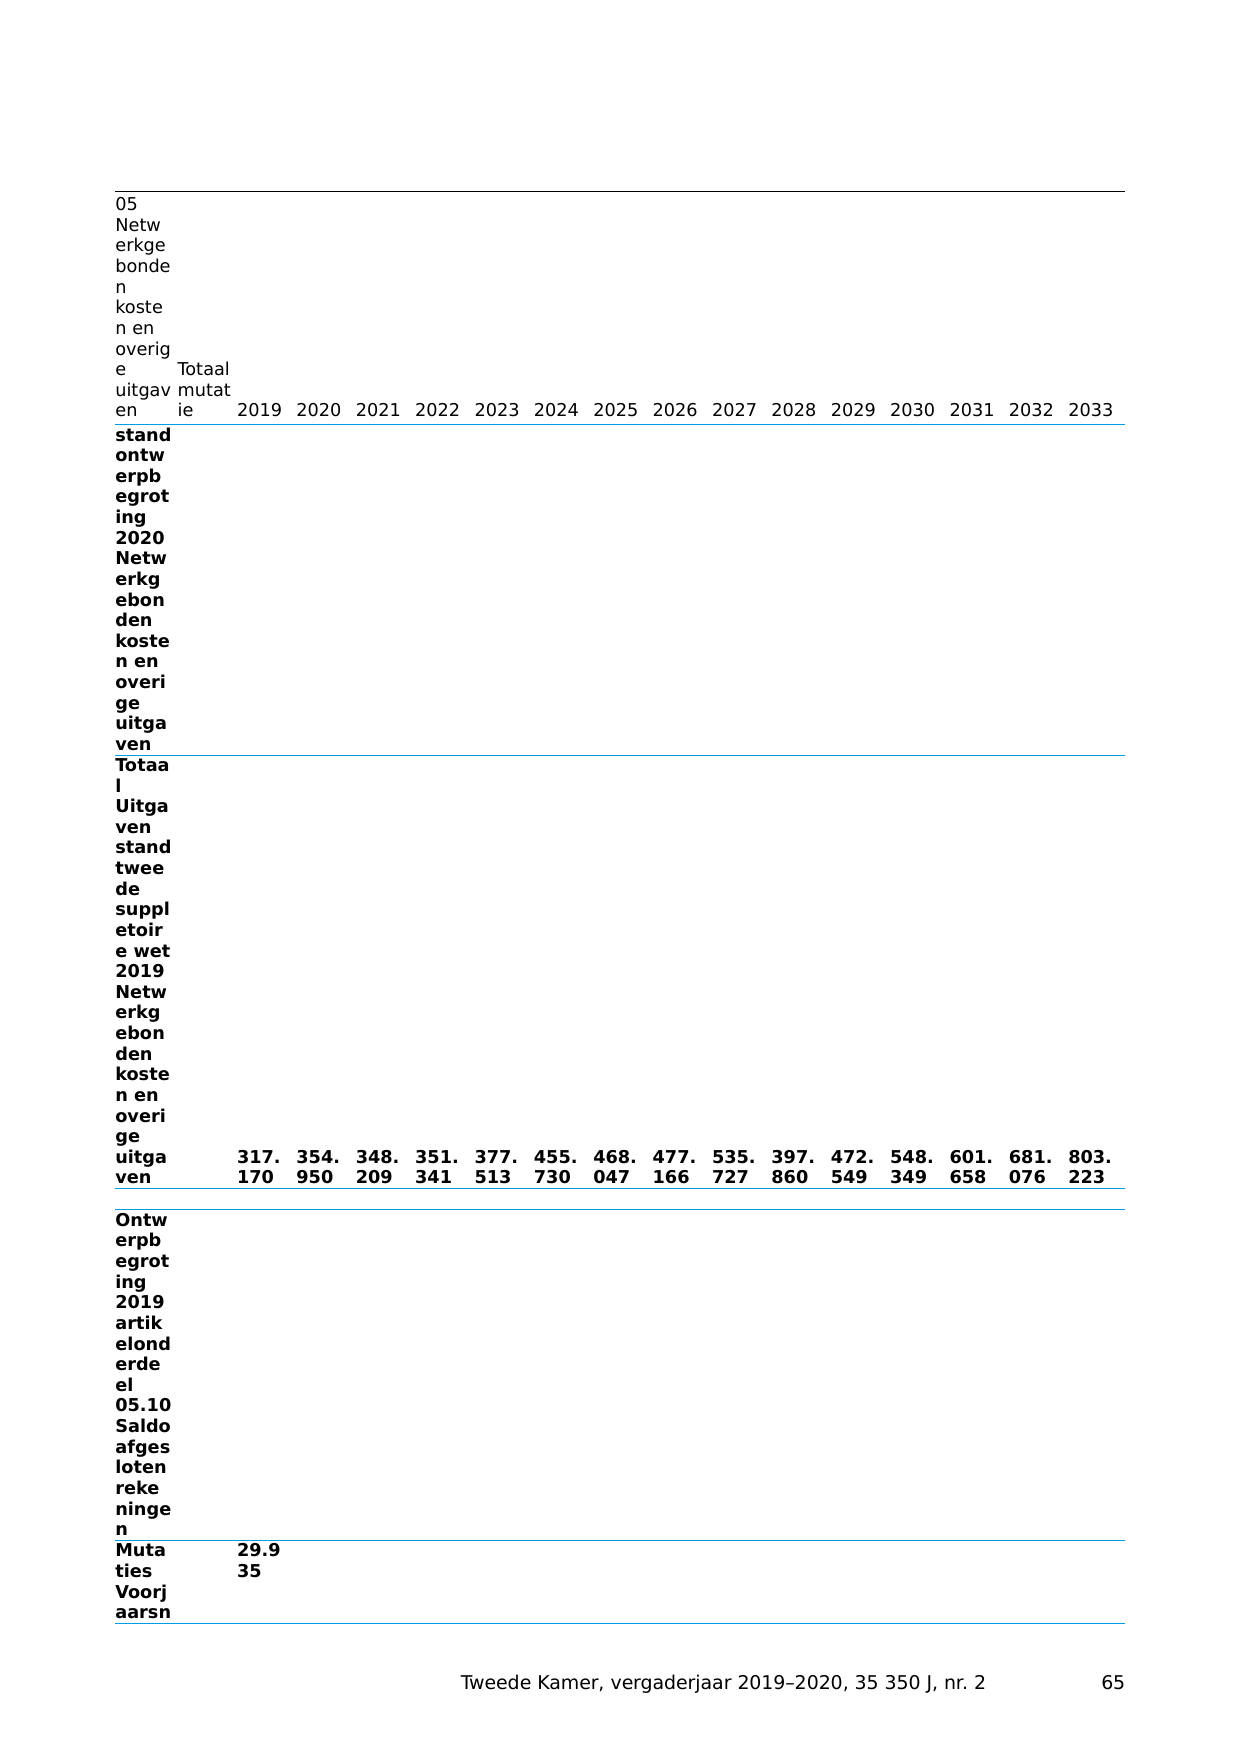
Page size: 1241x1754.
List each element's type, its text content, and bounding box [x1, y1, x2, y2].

table_cell [412, 425, 471, 754]
table_header 2021 [353, 192, 412, 424]
table_cell [590, 1541, 649, 1623]
table_cell [828, 1189, 887, 1209]
table_cell [471, 1541, 531, 1623]
table_cell [412, 1189, 471, 1209]
table_cell [887, 425, 946, 754]
table_header 2019 [234, 192, 293, 424]
table_cell [1065, 425, 1125, 754]
table_cell [293, 1541, 353, 1623]
table_cell [412, 1541, 471, 1623]
table_cell 354.950 [293, 756, 353, 1188]
table_cell 468.047 [590, 756, 649, 1188]
table_cell [175, 425, 234, 754]
table_header 2025 [590, 192, 649, 424]
table_cell [531, 425, 590, 754]
table_cell [234, 1210, 293, 1540]
table_cell 601.658 [946, 756, 1006, 1188]
table_cell [709, 425, 768, 754]
table_cell [1006, 425, 1065, 754]
table_cell [590, 1189, 649, 1209]
table_cell [1065, 1541, 1125, 1623]
table_cell [531, 1189, 590, 1209]
table_cell [1006, 1189, 1065, 1209]
table_cell 472.549 [828, 756, 887, 1188]
table_cell [175, 756, 234, 1188]
table_cell [887, 1210, 946, 1540]
table_cell [1065, 1189, 1125, 1209]
table_cell 681.076 [1006, 756, 1065, 1188]
table_cell [1006, 1541, 1065, 1623]
table_cell [650, 1210, 709, 1540]
table_cell [828, 1541, 887, 1623]
table_cell [531, 1541, 590, 1623]
table_header 2028 [768, 192, 828, 424]
table_cell [293, 1210, 353, 1540]
table_cell 535.727 [709, 756, 768, 1188]
table_cell [353, 1210, 412, 1540]
table_header 2027 [709, 192, 768, 424]
table_cell [709, 1541, 768, 1623]
table_cell [234, 1189, 293, 1209]
table_header Totaal mutatie [175, 192, 234, 424]
table_cell [1065, 1210, 1125, 1540]
table_cell [471, 425, 531, 754]
table_cell [590, 425, 649, 754]
table_header 2022 [412, 192, 471, 424]
table_cell [175, 1541, 234, 1623]
table_cell [828, 1210, 887, 1540]
table_cell 803.223 [1065, 756, 1125, 1188]
table_header 2024 [531, 192, 590, 424]
table_cell [887, 1541, 946, 1623]
table_cell [768, 425, 828, 754]
table_cell 548.349 [887, 756, 946, 1188]
table_header 2032 [1006, 192, 1065, 424]
table_cell 455.730 [531, 756, 590, 1188]
table_cell 377.513 [471, 756, 531, 1188]
table_cell [115, 1189, 174, 1209]
table_cell [175, 1189, 234, 1209]
table_header 05 Netwerkgebonden kosten en overige uitgaven [115, 192, 174, 424]
table_cell [768, 1541, 828, 1623]
table_cell [471, 1189, 531, 1209]
table_cell [175, 1210, 234, 1540]
table_cell [650, 1189, 709, 1209]
table_cell 29.935 [234, 1541, 293, 1623]
table_cell [946, 1189, 1006, 1209]
table_header 2026 [650, 192, 709, 424]
table_header 2023 [471, 192, 531, 424]
table_cell [1006, 1210, 1065, 1540]
table_cell 351.341 [412, 756, 471, 1188]
table_cell [471, 1210, 531, 1540]
table_cell 397.860 [768, 756, 828, 1188]
table_cell [531, 1210, 590, 1540]
table_cell [650, 425, 709, 754]
table_cell [946, 1210, 1006, 1540]
table_cell [293, 1189, 353, 1209]
table_cell 348.209 [353, 756, 412, 1188]
table_cell [768, 1210, 828, 1540]
table_cell Totaal Uitgaven stand tweede suppletoire wet 2019 Netwerkgebonden kosten en overige uitgaven [115, 756, 174, 1188]
table_header 2029 [828, 192, 887, 424]
table_cell stand ontwerpbegroting 2020 Netwerkgebonden kosten en overige uitgaven [115, 425, 174, 754]
table_cell [590, 1210, 649, 1540]
table_cell 317.170 [234, 756, 293, 1188]
table_cell [828, 425, 887, 754]
table_cell [709, 1210, 768, 1540]
table_cell Ontwerpbegroting 2019 artikelonderdeel 05.10 Saldo afgesloten rekeningen [115, 1210, 174, 1540]
table_cell [234, 425, 293, 754]
table_header 2030 [887, 192, 946, 424]
table_cell [353, 1189, 412, 1209]
table_cell [946, 1541, 1006, 1623]
table_cell [353, 425, 412, 754]
table_header 2031 [946, 192, 1006, 424]
table_cell [650, 1541, 709, 1623]
table_cell [768, 1189, 828, 1209]
table_cell [709, 1189, 768, 1209]
table_cell [293, 425, 353, 754]
table_header 2033 [1065, 192, 1125, 424]
table_cell [353, 1541, 412, 1623]
table_cell [412, 1210, 471, 1540]
table_cell 477.166 [650, 756, 709, 1188]
table_header 2020 [293, 192, 353, 424]
table_cell Mutaties Voorjaarsn [115, 1541, 174, 1623]
table_cell [887, 1189, 946, 1209]
table_cell [946, 425, 1006, 754]
